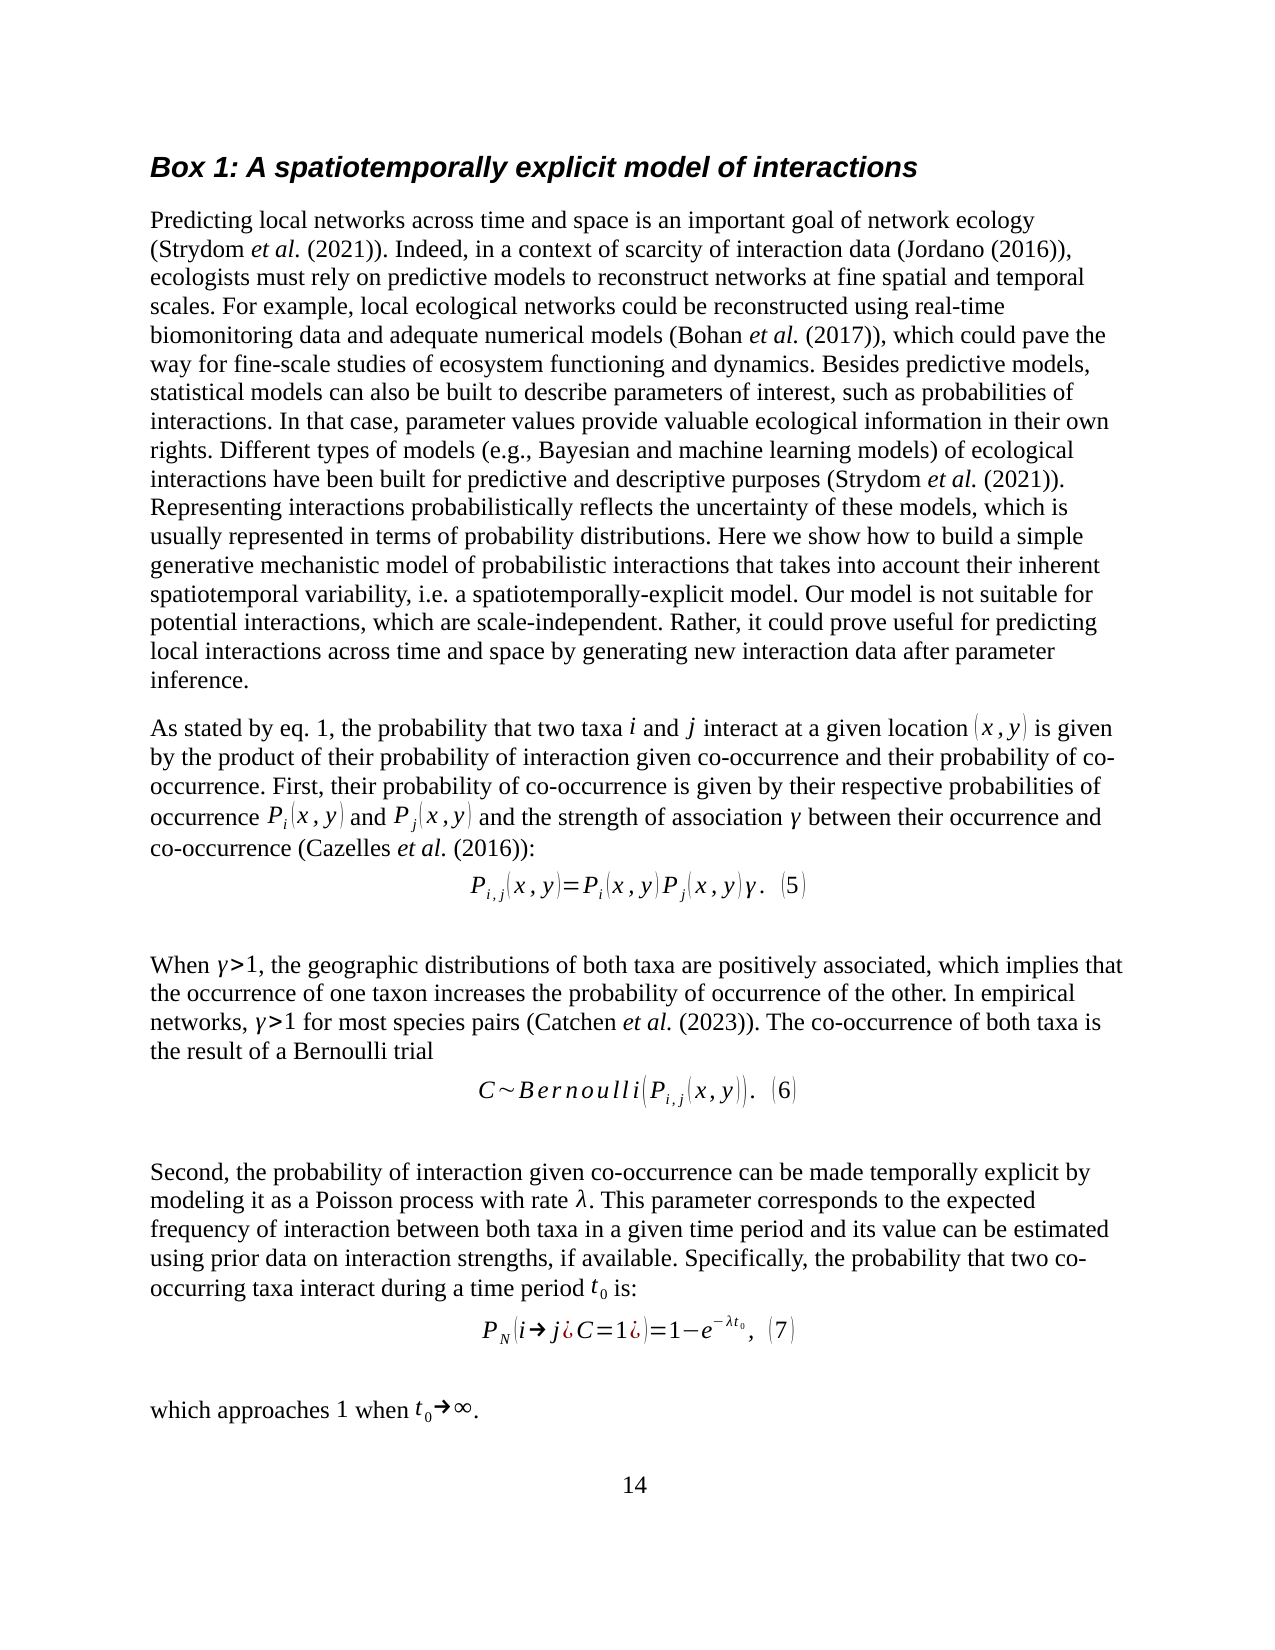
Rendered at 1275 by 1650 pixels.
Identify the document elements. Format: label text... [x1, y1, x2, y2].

subtitle Box 1: A spatiotemporally explicit model of interactions [150, 150, 1125, 183]
text which approaches when . [150, 1394, 1125, 1425]
text When , the geographic distributions of both taxa are positively associated, which implies that the occurrence of one taxon increases the probability of occurrence of the other. In empirical networks, for most species pairs (Catchen et al. (2023)). The co-occurrence of both taxa is the result of a Bernoulli trial [150, 950, 1125, 1065]
text Predicting local networks across time and space is an important goal of network ecology (Strydom et al. (2021)). Indeed, in a context of scarcity of interaction data (Jordano (2016)), ecologists must rely on predictive models to reconstruct networks at fine spatial and temporal scales. For example, local ecological networks could be reconstructed using real-time biomonitoring data and adequate numerical models (Bohan et al. (2017)), which could pave the way for fine-scale studies of ecosystem functioning and dynamics. Besides predictive models, statistical models can also be built to describe parameters of interest, such as probabilities of interactions. In that case, parameter values provide valuable ecological information in their own rights. Different types of models (e.g., Bayesian and machine learning models) of ecological interactions have been built for predictive and descriptive purposes (Strydom et al. (2021)). Representing interactions probabilistically reflects the uncertainty of these models, which is usually represented in terms of probability distributions. Here we show how to build a simple generative mechanistic model of probabilistic interactions that takes into account their inherent spatiotemporal variability, i.e. a spatiotemporally-explicit model. Our model is not suitable for potential interactions, which are scale-independent. Rather, it could prove useful for predicting local interactions across time and space by generating new interaction data after parameter inference. [150, 205, 1125, 694]
text As stated by eq. 1, the probability that two taxa and interact at a given location is given by the product of their probability of interaction given co-occurrence and their probability of co-occurrence. First, their probability of co-occurrence is given by their respective probabilities of occurrence and and the strength of association between their occurrence and co-occurrence (Cazelles et al. (2016)): [150, 712, 1125, 861]
text Second, the probability of interaction given co-occurrence can be made temporally explicit by modeling it as a Poisson process with rate . This parameter corresponds to the expected frequency of interaction between both taxa in a given time period and its value can be estimated using prior data on interaction strengths, if available. Specifically, the probability that two co-occurring taxa interact during a time period is: [150, 1157, 1125, 1303]
